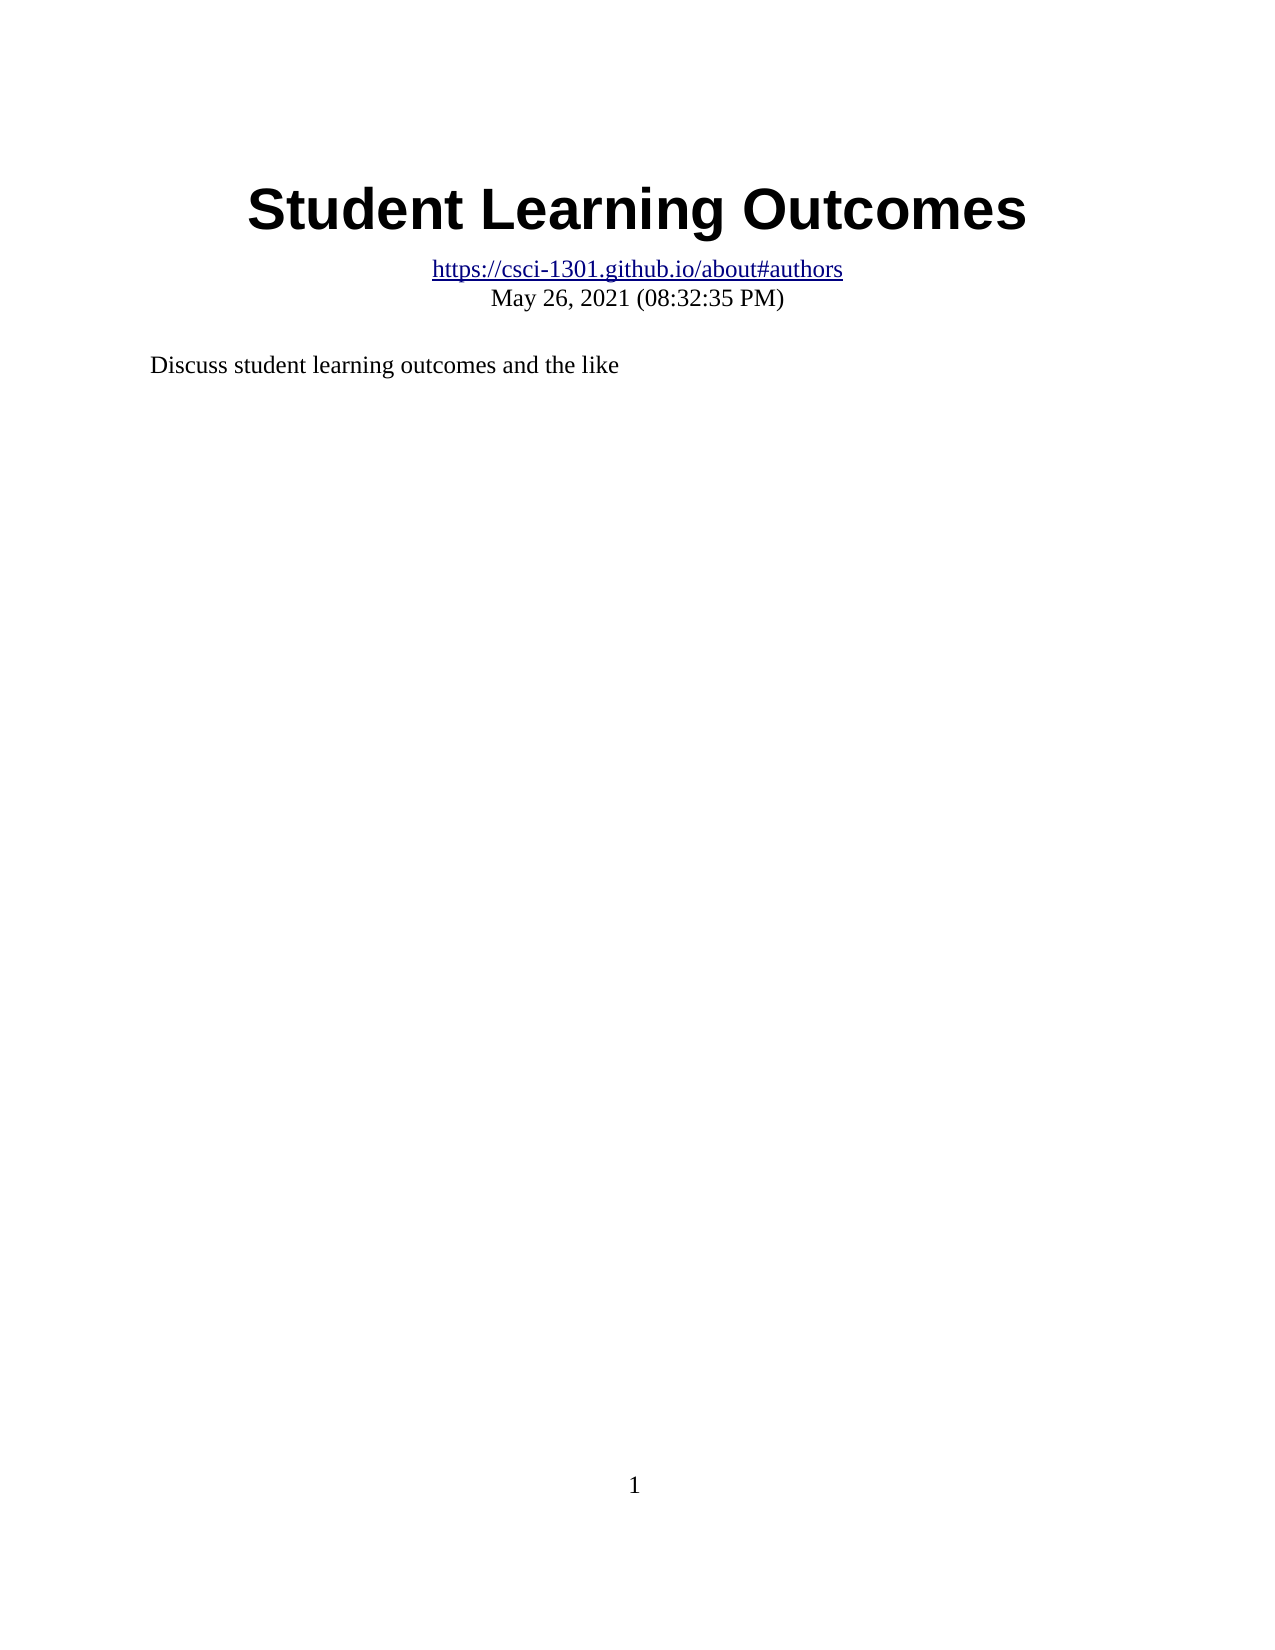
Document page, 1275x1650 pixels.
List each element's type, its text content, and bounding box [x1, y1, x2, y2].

text https://csci-1301.github.io/about#authors [150, 254, 1125, 283]
text May 26, 2021 (08:32:35 PM) [150, 283, 1125, 312]
text Discuss student learning outcomes and the like [150, 350, 1125, 378]
title Student Learning Outcomes [150, 175, 1125, 242]
